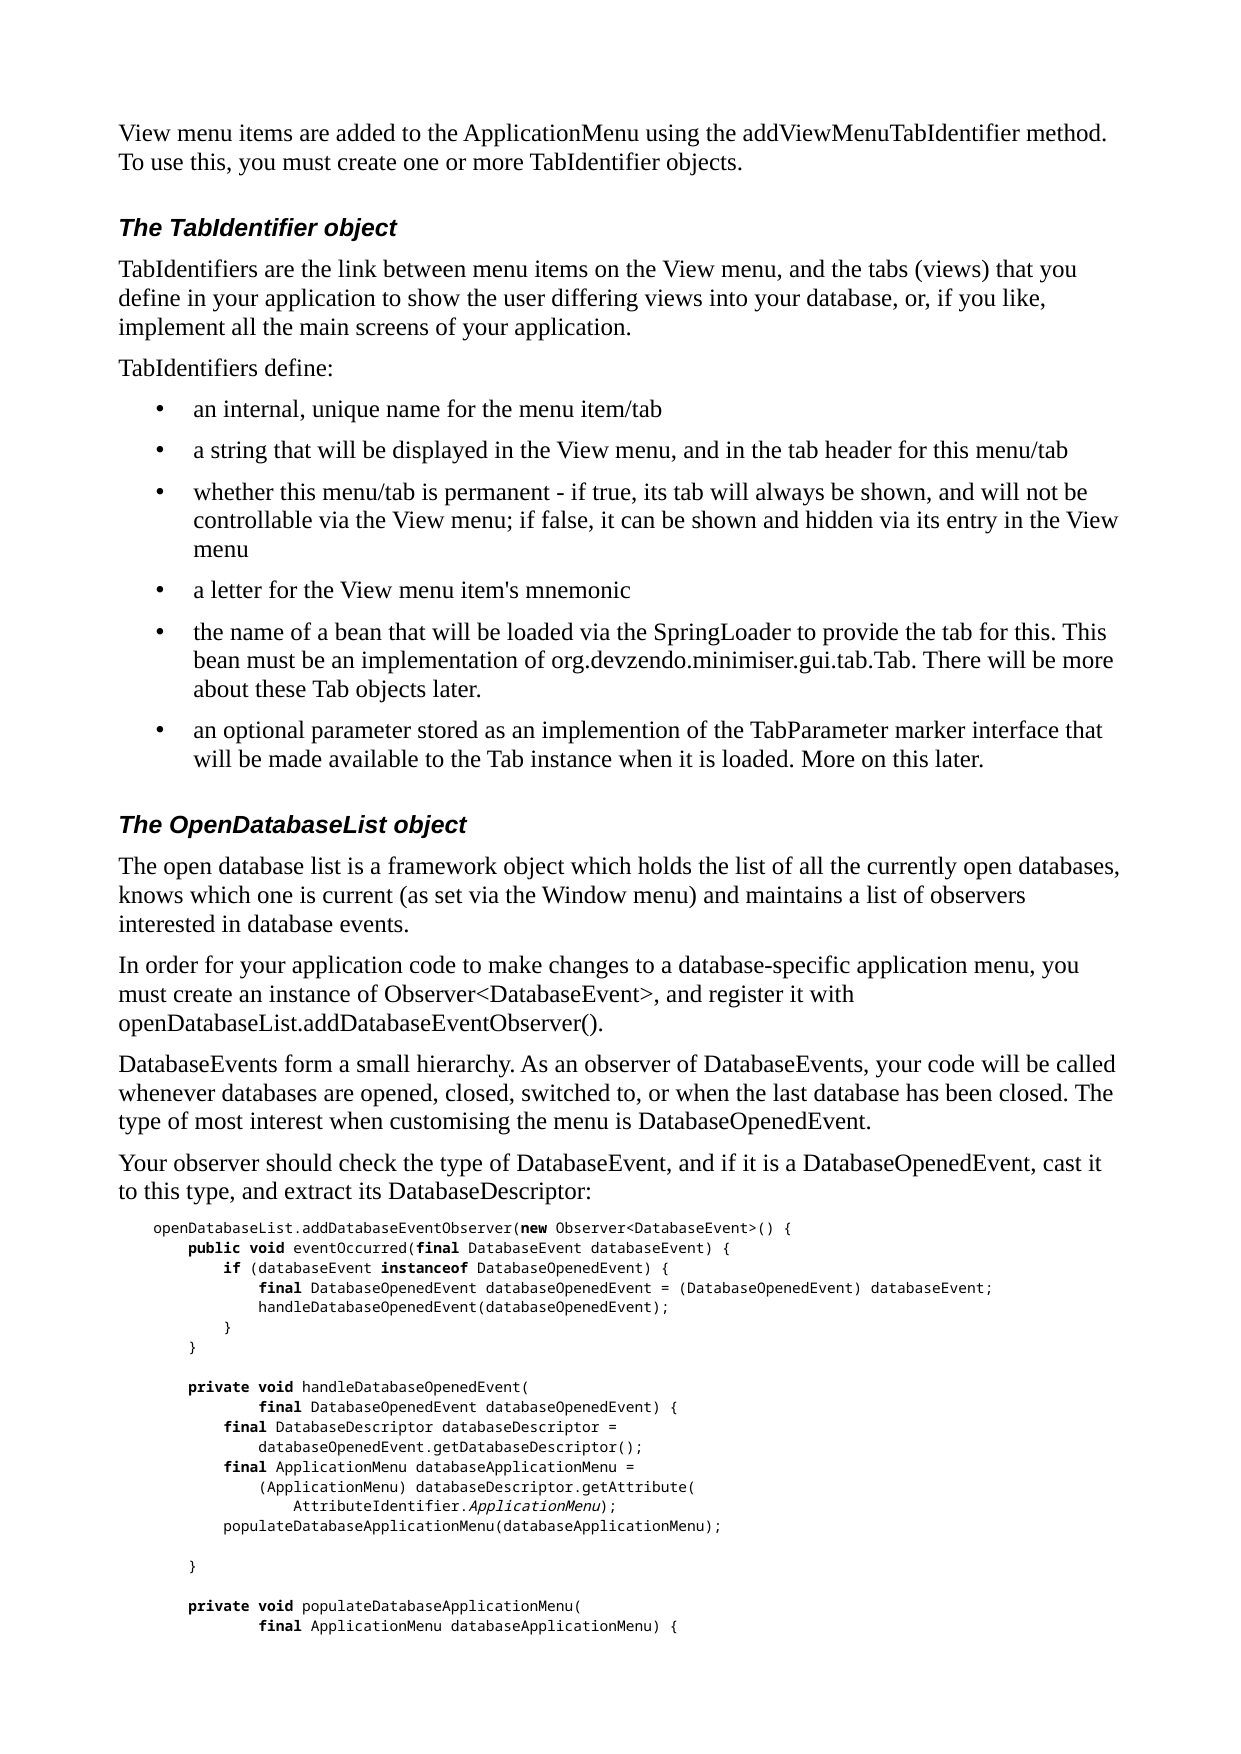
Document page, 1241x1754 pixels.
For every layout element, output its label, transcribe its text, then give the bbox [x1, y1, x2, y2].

text TabIdentifiers define: [118, 353, 1122, 382]
text final DatabaseOpenedEvent databaseOpenedEvent = (DatabaseOpenedEvent) databaseEvent; [118, 1277, 1122, 1297]
subtitle The TabIdentifier object [118, 213, 1122, 242]
text populateDatabaseApplicationMenu(databaseApplicationMenu); [118, 1516, 1122, 1536]
text public void eventOccurred(final DatabaseEvent databaseEvent) { [118, 1238, 1122, 1257]
text final ApplicationMenu databaseApplicationMenu = [118, 1456, 1122, 1476]
list a letter for the View menu item's mnemonic [156, 575, 1122, 604]
text private void handleDatabaseOpenedEvent( [118, 1377, 1122, 1397]
list an optional parameter stored as an implemention of the TabParameter marker interface that will be made available to the Tab instance when it is loaded. More on this later. [156, 715, 1122, 773]
list a string that will be displayed in the View menu, and in the tab header for this menu/tab [156, 435, 1122, 464]
subtitle The OpenDatabaseList object [118, 810, 1122, 839]
text The open database list is a framework object which holds the list of all the currently open databases, knows which one is current (as set via the Window menu) and maintains a list of observers interested in database events. [118, 851, 1122, 938]
text } [118, 1556, 1122, 1576]
text TabIdentifiers are the link between menu items on the View menu, and the tabs (views) that you define in your application to show the user differing views into your database, or, if you like, implement all the main screens of your application. [118, 254, 1122, 340]
list an internal, unique name for the menu item/tab [156, 394, 1122, 423]
text (ApplicationMenu) databaseDescriptor.getAttribute( [118, 1476, 1122, 1496]
text handleDatabaseOpenedEvent(databaseOpenedEvent); [118, 1297, 1122, 1317]
text AttributeIdentifier.ApplicationMenu); [118, 1496, 1122, 1516]
text databaseOpenedEvent.getDatabaseDescriptor(); [118, 1437, 1122, 1456]
text final DatabaseDescriptor databaseDescriptor = [118, 1417, 1122, 1437]
text View menu items are added to the ApplicationMenu using the addViewMenuTabIdentifier method. To use this, you must create one or more TabIdentifier objects. [118, 118, 1122, 176]
list the name of a bean that will be loaded via the SpringLoader to provide the tab for this. This bean must be an implementation of org.devzendo.minimiser.gui.tab.Tab. There will be more about these Tab objects later. [156, 617, 1122, 703]
text Your observer should check the type of DatabaseEvent, and if it is a DatabaseOpenedEvent, cast it to this type, and extract its DatabaseDescriptor: [118, 1148, 1122, 1205]
text openDatabaseList.addDatabaseEventObserver(new Observer<DatabaseEvent>() { [118, 1218, 1122, 1238]
text In order for your application code to make changes to a database-specific application menu, you must create an instance of Observer<DatabaseEvent>, and register it with openDatabaseList.addDatabaseEventObserver(). [118, 950, 1122, 1036]
text if (databaseEvent instanceof DatabaseOpenedEvent) { [118, 1257, 1122, 1277]
text final DatabaseOpenedEvent databaseOpenedEvent) { [118, 1397, 1122, 1417]
text DatabaseEvents form a small hierarchy. As an observer of DatabaseEvents, your code will be called whenever databases are opened, closed, switched to, or when the last database has been closed. The type of most interest when customising the menu is DatabaseOpenedEvent. [118, 1049, 1122, 1135]
text private void populateDatabaseApplicationMenu( [118, 1596, 1122, 1616]
text final ApplicationMenu databaseApplicationMenu) { [118, 1616, 1122, 1636]
text } [118, 1337, 1122, 1357]
list whether this menu/tab is permanent - if true, its tab will always be shown, and will not be controllable via the View menu; if false, it can be shown and hidden via its entry in the View menu [156, 477, 1122, 563]
text } [118, 1317, 1122, 1337]
